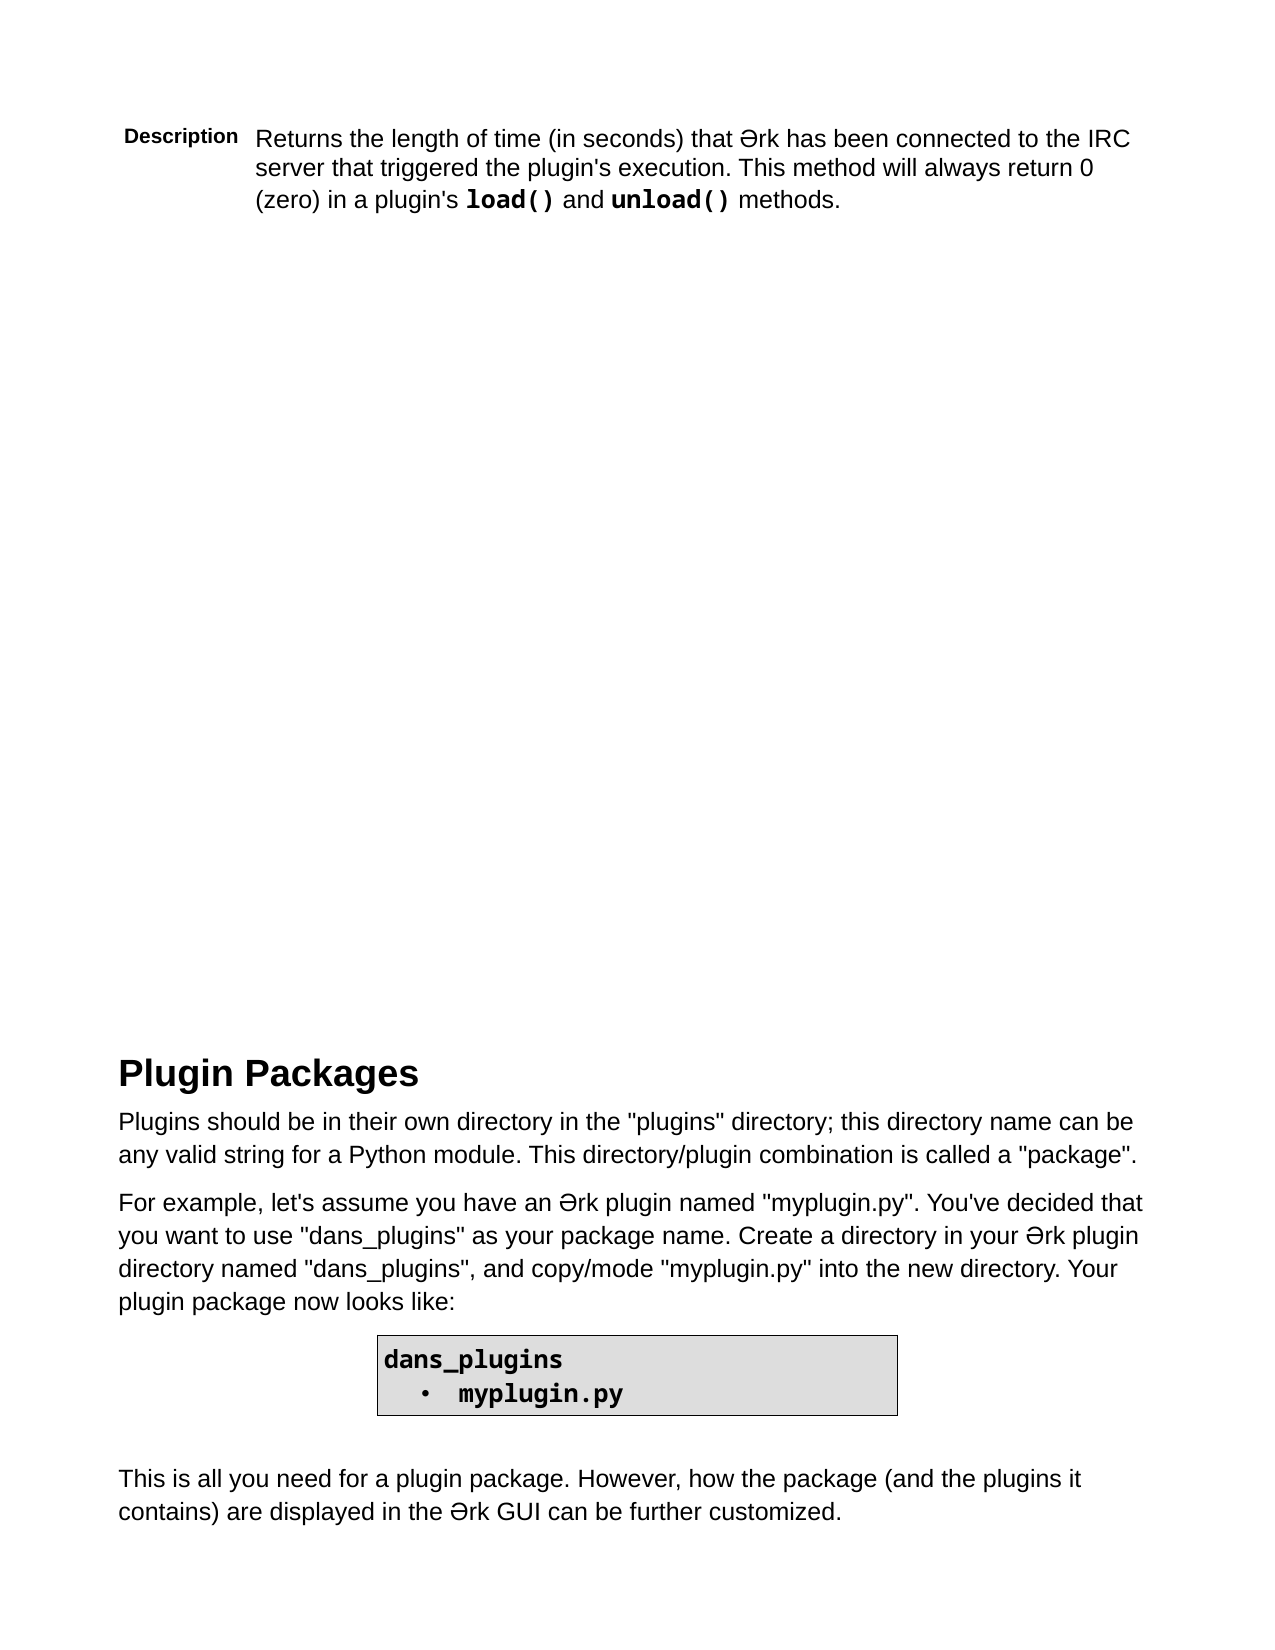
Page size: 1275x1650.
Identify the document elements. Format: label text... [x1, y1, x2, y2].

text Plugins should be in their own directory in the "plugins" directory; this directory name can be any valid string for a Python module. This directory/plugin combination is called a "package". [118, 1107, 1157, 1169]
table_cell Description [118, 118, 249, 221]
table_cell Returns the length of time (in seconds) that Ərk has been connected to the IRC server that triggered the plugin's execution. This method will always return 0 (zero) in a plugin's load() and unload() methods. [249, 118, 1157, 221]
table_header dans_plugins myplugin.py [378, 1336, 897, 1415]
subtitle Plugin Packages [118, 1051, 1157, 1095]
text This is all you need for a plugin package. However, how the package (and the plugins it contains) are displayed in the Ərk GUI can be further customized. [118, 1464, 1157, 1526]
text For example, let's assume you have an Ərk plugin named "myplugin.py". You've decided that you want to use "dans_plugins" as your package name. Create a directory in your Ərk plugin directory named "dans_plugins", and copy/mode "myplugin.py" into the new directory. Your plugin package now looks like: [118, 1188, 1157, 1316]
